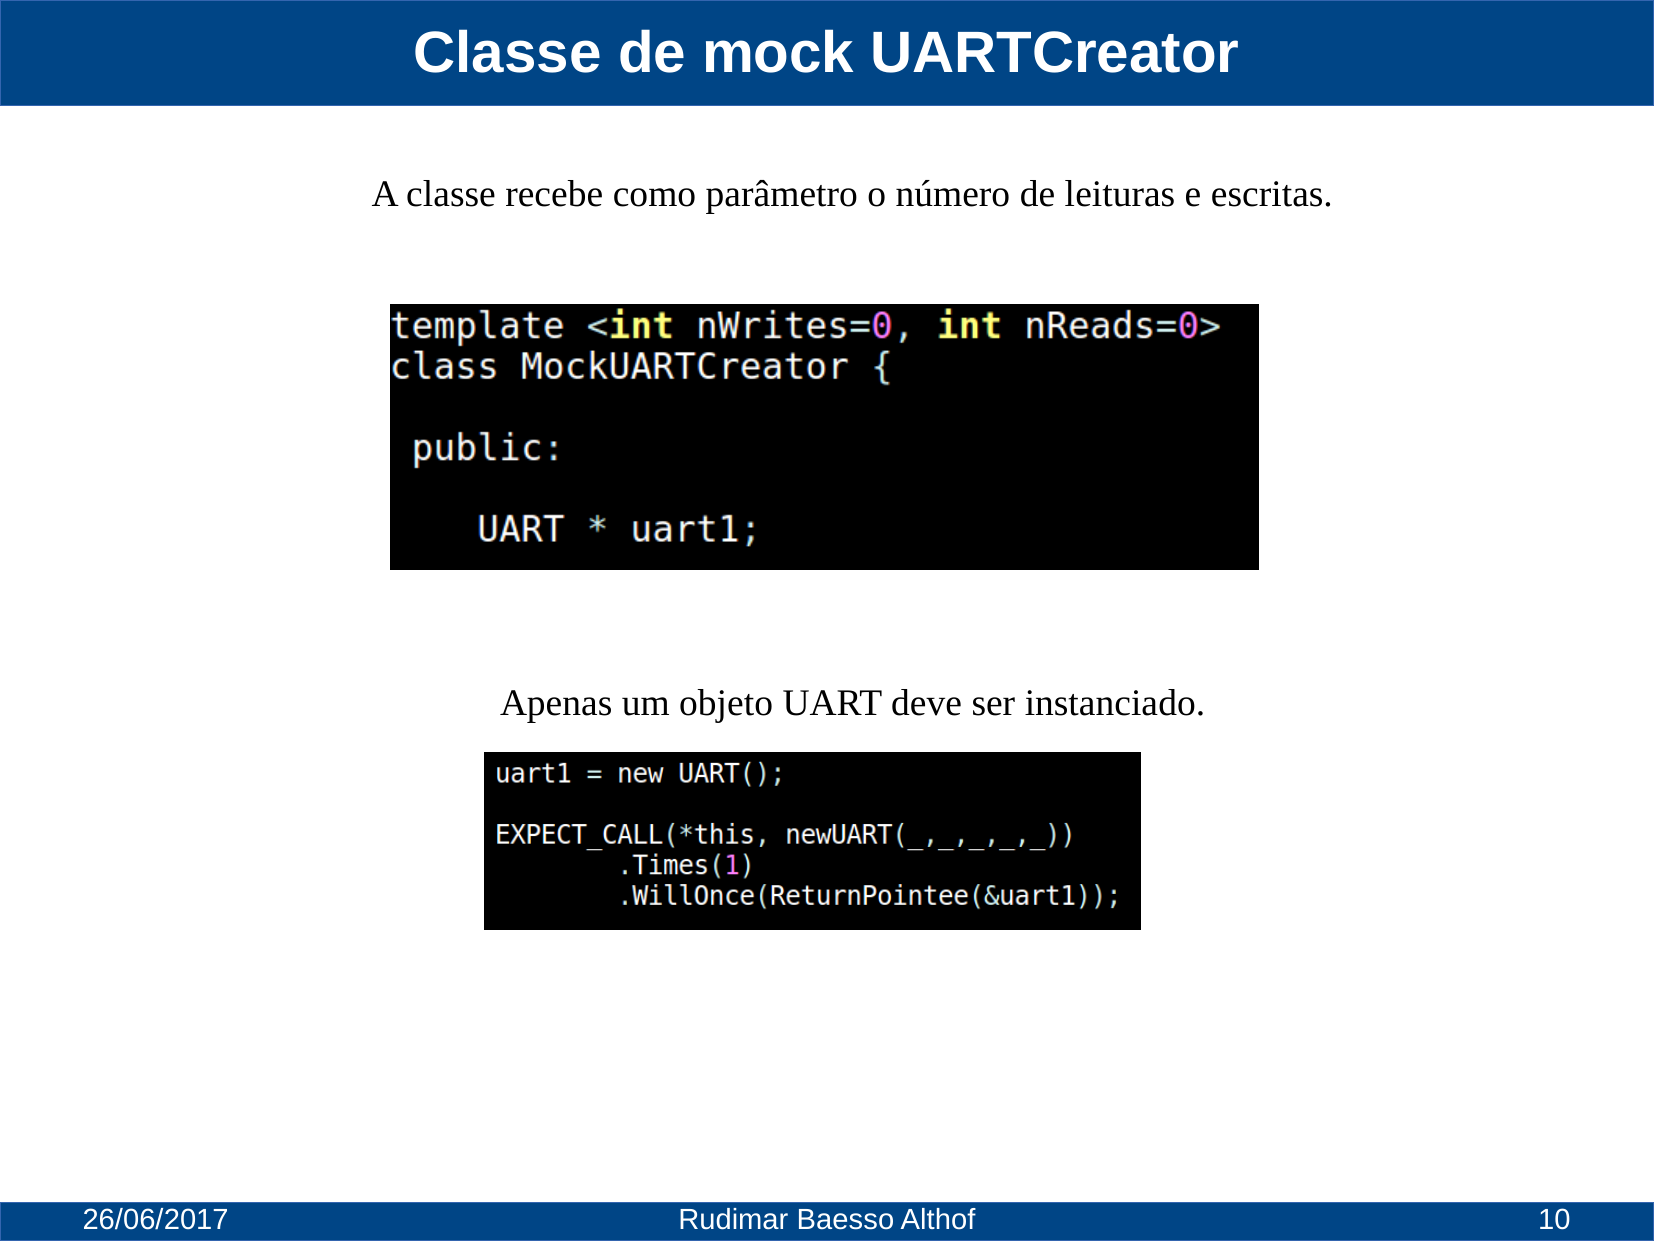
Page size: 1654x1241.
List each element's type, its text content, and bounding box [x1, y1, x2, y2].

title Classe de mock UARTCreator [0, 0, 1654, 106]
text_box Apenas um objeto UART deve ser instanciado. [180, 675, 1456, 750]
text_box A classe recebe como parâmetro o número de leituras e escritas. [180, 165, 1456, 283]
picture [484, 752, 1141, 930]
picture [390, 304, 1259, 571]
